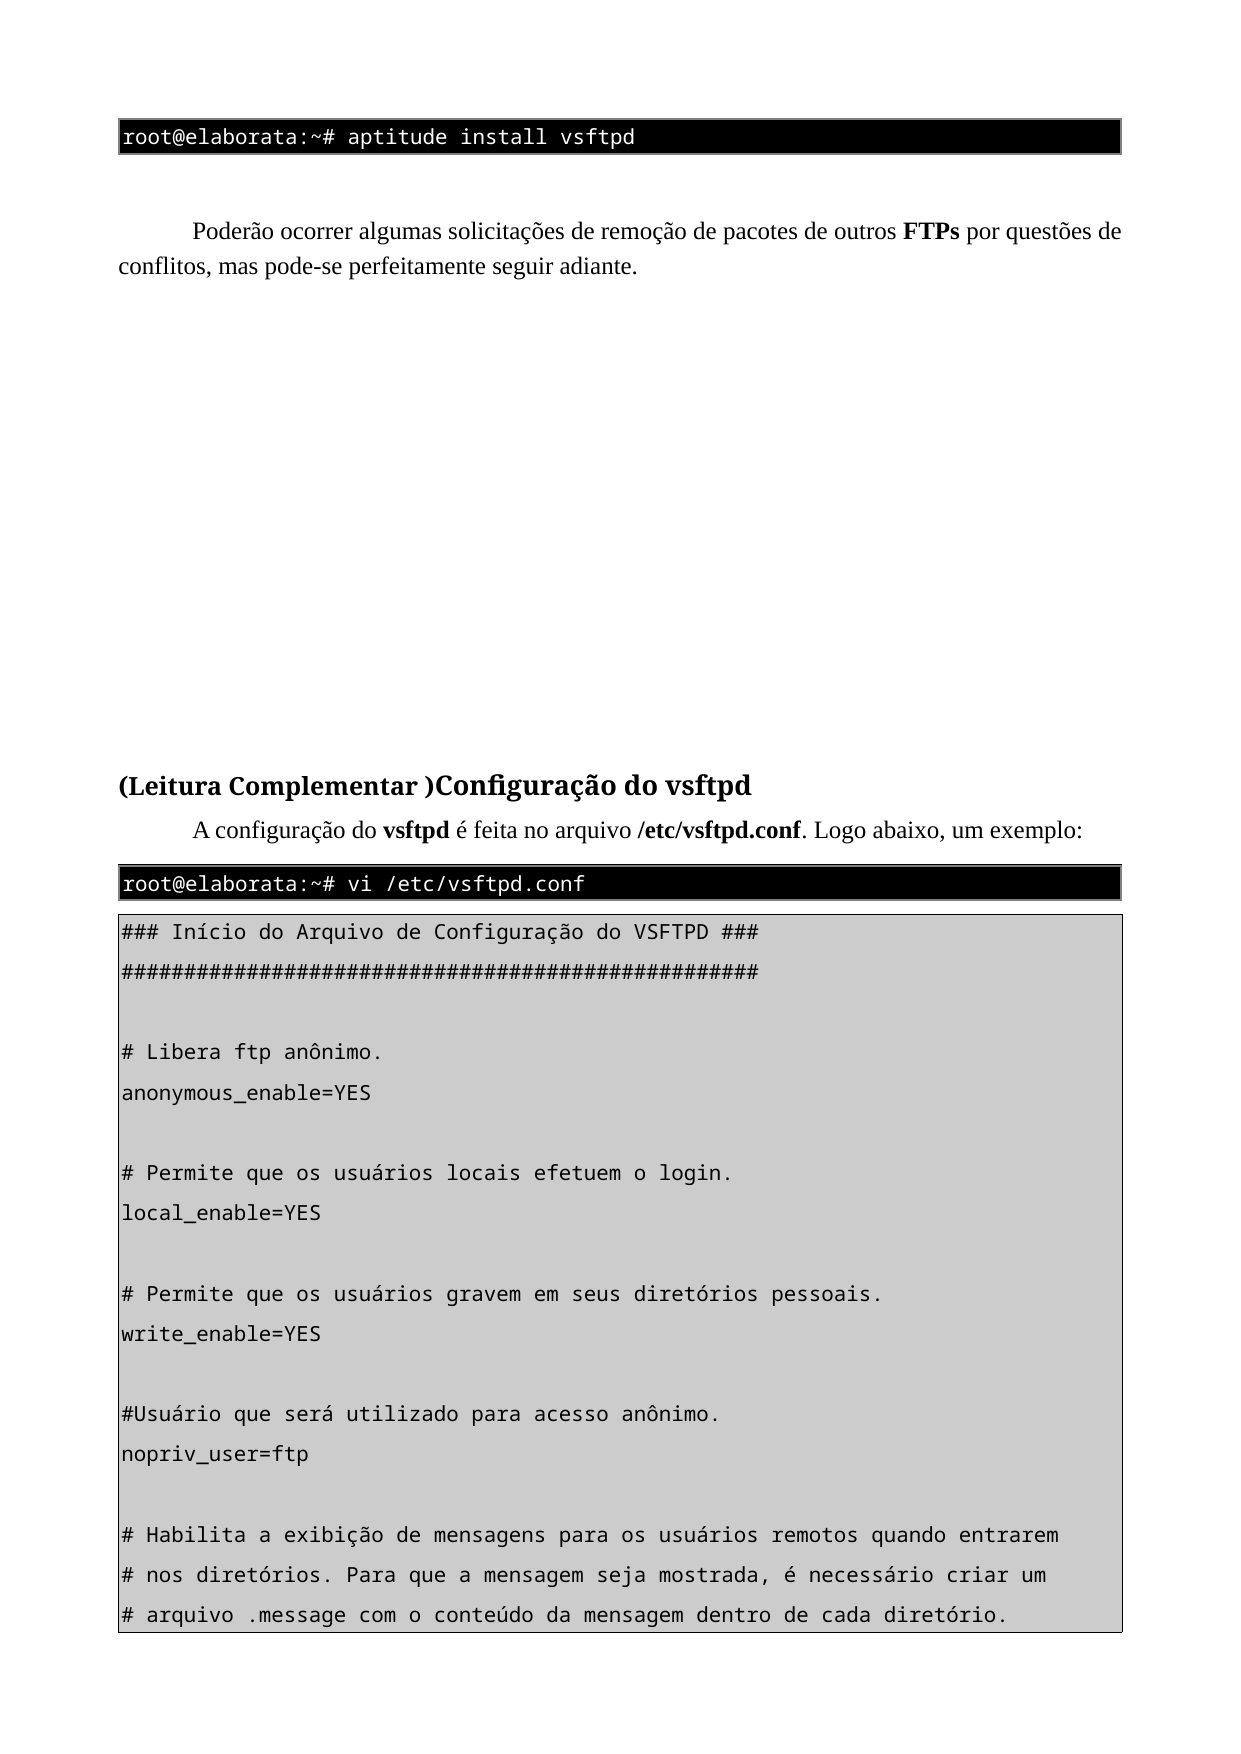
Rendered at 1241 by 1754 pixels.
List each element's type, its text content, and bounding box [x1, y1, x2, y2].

text local_enable=YES [119, 1195, 1122, 1227]
text root@elaborata:~# vi /etc/vsftpd.conf [120, 867, 1120, 899]
text # Permite que os usuários locais efetuem o login. [119, 1155, 1122, 1186]
text # arquivo .message com o conteúdo da mensagem dentro de cada diretório. [119, 1597, 1122, 1632]
text ### Início do Arquivo de Configuração do VSFTPD ### [119, 915, 1122, 945]
text # Habilita a exibição de mensagens para os usuários remotos quando entrarem [119, 1517, 1122, 1548]
text anonymous_enable=YES [119, 1074, 1122, 1106]
text Poderão ocorrer algumas solicitações de remoção de pacotes de outros FTPs por questões de conflitos, mas pode-se perfeitamente seguir adiante. [118, 216, 1122, 279]
text # nos diretórios. Para que a mensagem seja mostrada, é necessário criar um [119, 1557, 1122, 1588]
text #Usuário que será utilizado para acesso anônimo. [119, 1396, 1122, 1428]
text ################################################### [119, 954, 1122, 985]
text # Permite que os usuários gravem em seus diretórios pessoais. [119, 1276, 1122, 1307]
text A configuração do vsftpd é feita no arquivo /etc/vsftpd.conf. Logo abaixo, um exemplo: [118, 816, 1122, 844]
text # Libera ftp anônimo. [119, 1034, 1122, 1066]
text write_enable=YES [119, 1316, 1122, 1347]
text nopriv_user=ftp [119, 1436, 1122, 1468]
text root@elaborata:~# aptitude install vsftpd [120, 120, 1120, 153]
subtitle (Leitura Complementar )Configuração do vsftpd [118, 766, 1122, 803]
